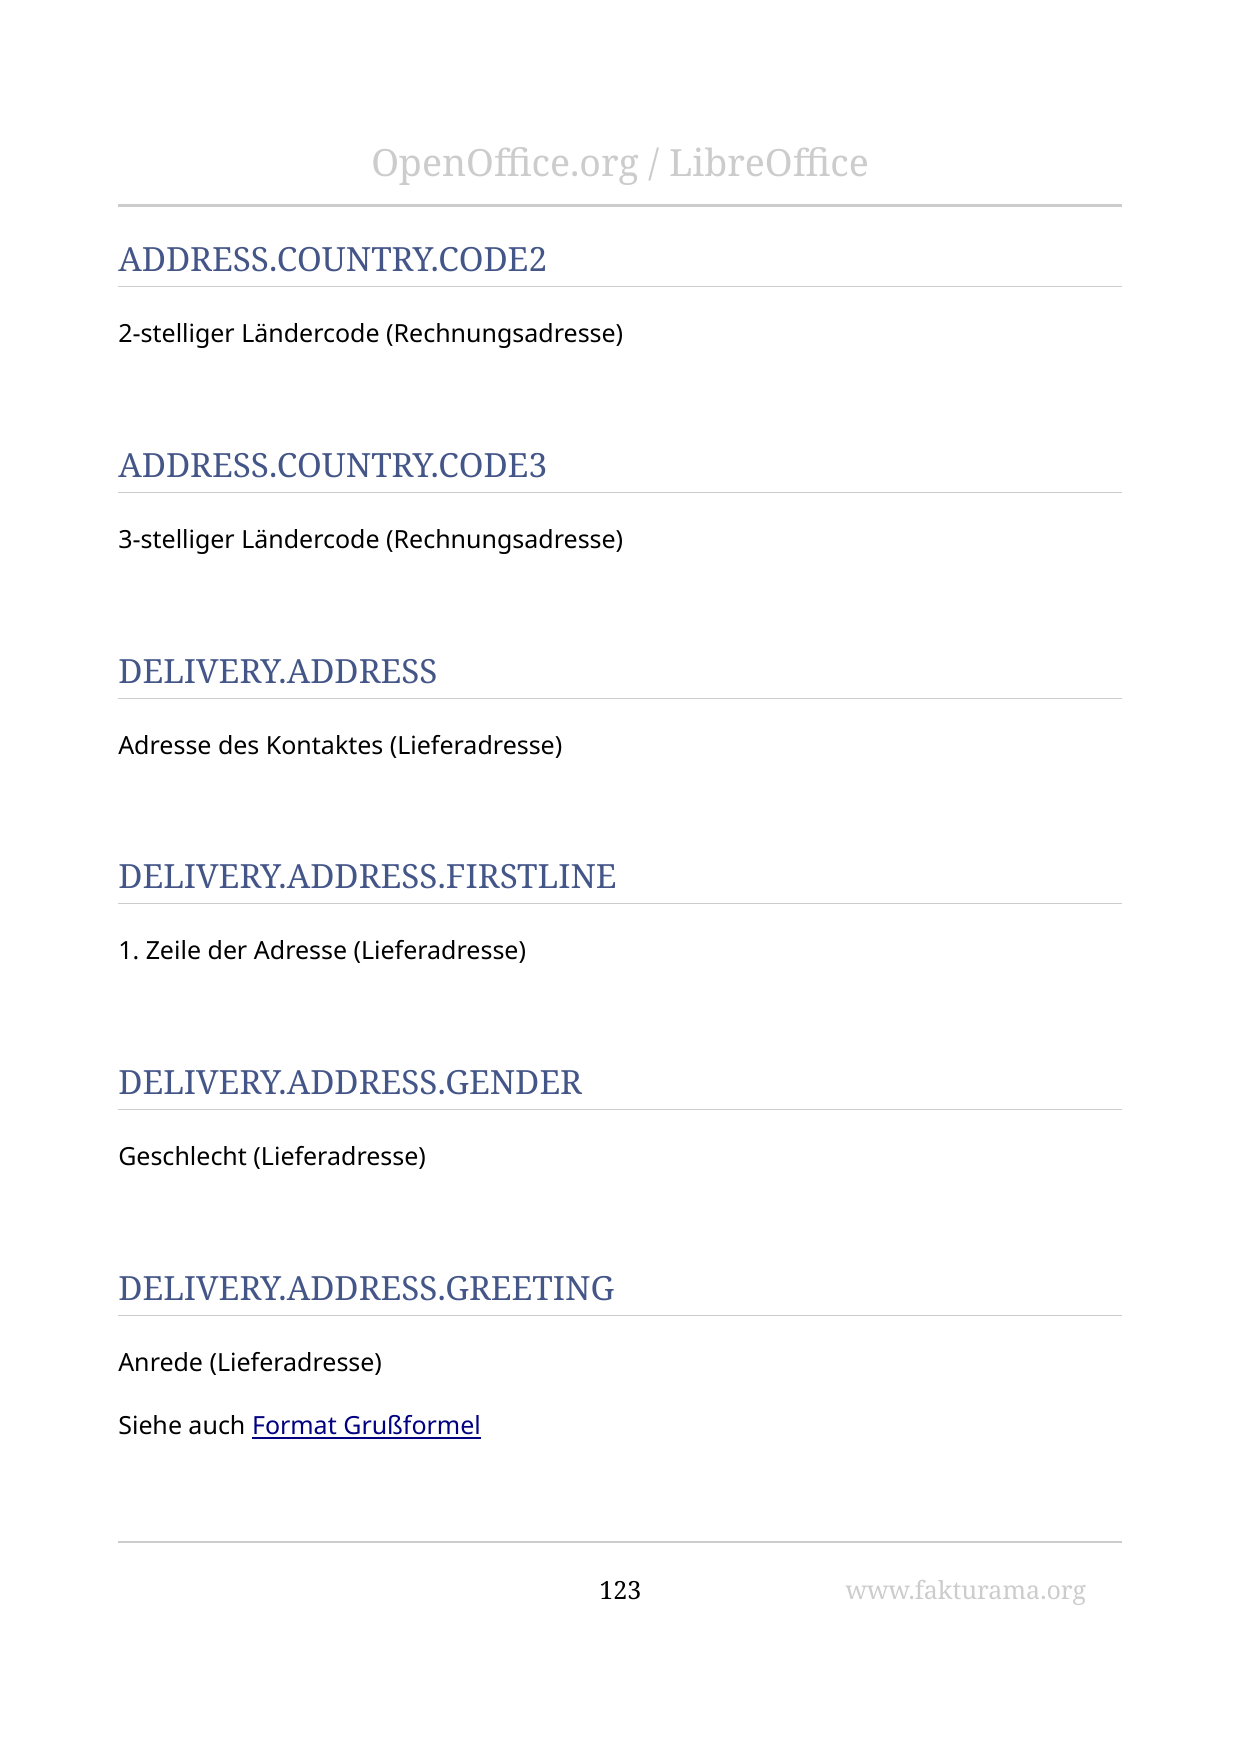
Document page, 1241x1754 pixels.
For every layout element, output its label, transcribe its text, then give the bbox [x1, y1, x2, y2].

text 2-stelliger Ländercode (Rechnungsadresse) [118, 316, 1122, 350]
text 3-stelliger Ländercode (Rechnungsadresse) [118, 522, 1122, 556]
text Anrede (Lieferadresse) [118, 1344, 1122, 1378]
subtitle DELIVERY.ADDRESS.GREETING [118, 1265, 1122, 1315]
subtitle ADDRESS.COUNTRY.CODE3 [118, 442, 1122, 492]
subtitle DELIVERY.ADDRESS.GENDER [118, 1059, 1122, 1109]
subtitle ADDRESS.COUNTRY.CODE2 [118, 236, 1122, 286]
text Adresse des Kontaktes (Lieferadresse) [118, 727, 1122, 761]
subtitle DELIVERY.ADDRESS [118, 648, 1122, 698]
text Siehe auch Format Grußformel [118, 1408, 1122, 1442]
subtitle DELIVERY.ADDRESS.FIRSTLINE [118, 853, 1122, 903]
text Geschlecht (Lieferadresse) [118, 1139, 1122, 1173]
text 1. Zeile der Adresse (Lieferadresse) [118, 933, 1122, 967]
